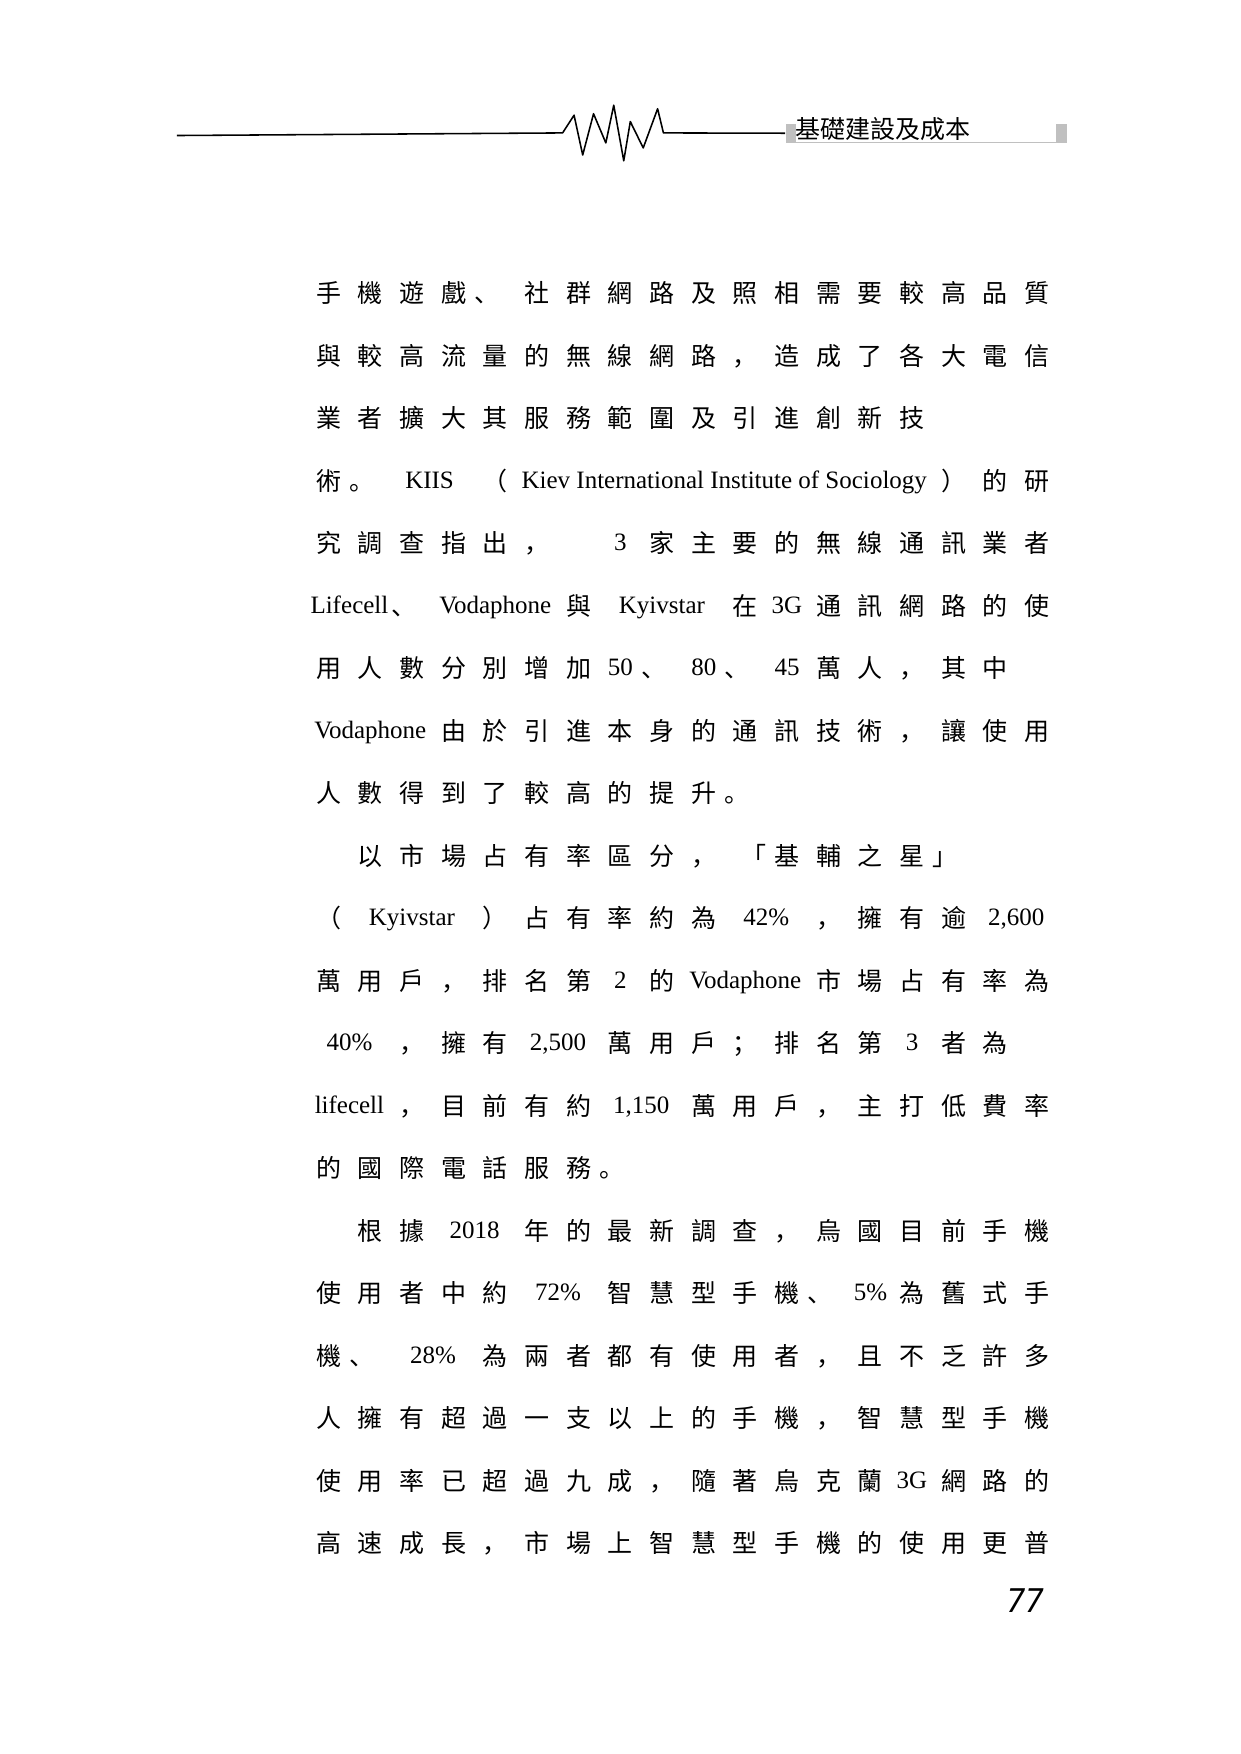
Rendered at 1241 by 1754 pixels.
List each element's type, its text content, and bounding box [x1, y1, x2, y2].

text 以市場占有率區分，「基輔之星」（Kyivstar）占有率約為42%，擁有逾2,600萬用戶，排名第2的Vodaphone市場占有率為40%，擁有2,500萬用戶；排名第3者為lifecell，目前有約1,150萬用戶，主打低費率的國際電話服務。 [281, 813, 1058, 1188]
text 根據2018年的最新調查，烏國目前手機使用者中約72%智慧型手機、5%為舊式手機、28%為兩者都有使用者，且不乏許多人擁有超過一支以上的手機，智慧型手機使用率已超過九成，隨著烏克蘭3G網路的高速成長，市場上智慧型手機的使用更普 [281, 1188, 1058, 1563]
text 手機遊戲、社群網路及照相需要較高品質與較高流量的無線網路，造成了各大電信業者擴大其服務範圍及引進創新技術。KIIS （Kiev International Institute of Sociology）的研究調查指出， 3家主要的無線通訊業者Lifecell、Vodaphone與Kyivstar在3G通訊網路的使用人數分別增加50、80、45萬人，其中Vodaphone由於引進本身的通訊技術，讓使用人數得到了較高的提升。 [281, 250, 1058, 813]
